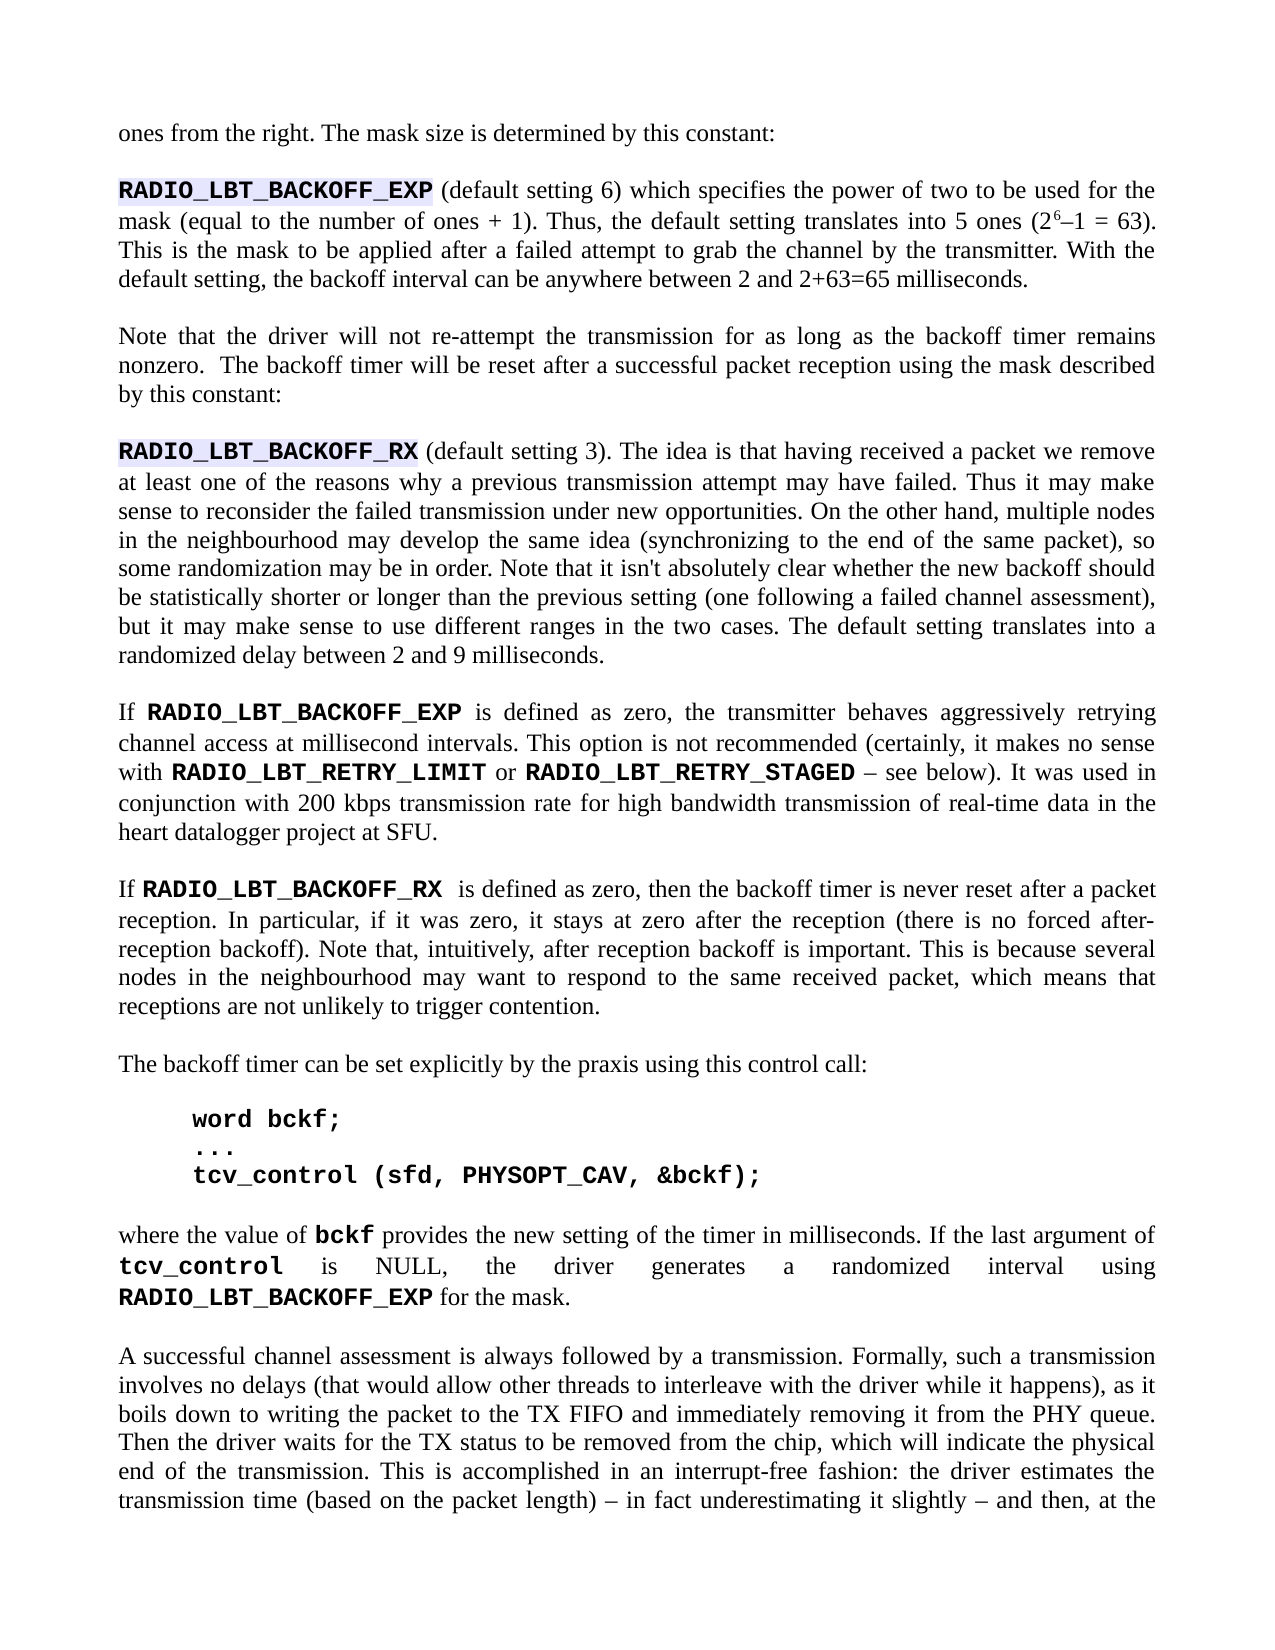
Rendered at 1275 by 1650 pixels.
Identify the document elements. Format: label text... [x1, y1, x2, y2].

text ... [118, 1134, 1157, 1163]
text If RADIO_LBT_BACKOFF_RX is defined as zero, then the backoff timer is never reset after a packet reception. In particular, if it was zero, it stays at zero after the reception (there is no forced after-reception backoff). Note that, intuitively, after reception backoff is important. This is because several nodes in the neighbourhood may want to respond to the same received packet, which means that receptions are not unlikely to trigger contention. [118, 874, 1157, 1020]
text where the value of bckf provides the new setting of the timer in milliseconds. If the last argument of tcv_control is NULL, the driver generates a randomized interval using RADIO_LBT_BACKOFF_EXP for the mask. [118, 1220, 1157, 1312]
text word bckf; [118, 1106, 1157, 1134]
text If RADIO_LBT_BACKOFF_EXP is defined as zero, the transmitter behaves aggressively retrying channel access at millisecond intervals. This option is not recommended (certainly, it makes no sense with RADIO_LBT_RETRY_LIMIT or RADIO_LBT_RETRY_STAGED – see below). It was used in conjunction with 200 kbps transmission rate for high bandwidth transmission of real-time data in the heart datalogger project at SFU. [118, 697, 1157, 845]
text tcv_control (sfd, PHYSOPT_CAV, &bckf); [118, 1163, 1157, 1191]
text ones from the right. The mask size is determined by this constant: [118, 118, 1157, 147]
text RADIO_LBT_BACKOFF_RX (default setting 3). The idea is that having received a packet we remove at least one of the reasons why a previous transmission attempt may have failed. Thus it may make sense to reconsider the failed transmission under new opportunities. On the other hand, multiple nodes in the neighbourhood may develop the same idea (synchronizing to the end of the same packet), so some randomization may be in order. Note that it isn't absolutely clear whether the new backoff should be statistically shorter or longer than the previous setting (one following a failed channel assessment), but it may make sense to use different ranges in the two cases. The default setting translates into a randomized delay between 2 and 9 milliseconds. [118, 436, 1157, 668]
text A successful channel assessment is always followed by a transmission. Formally, such a transmission involves no delays (that would allow other threads to interleave with the driver while it happens), as it boils down to writing the packet to the TX FIFO and immediately removing it from the PHY queue. Then the driver waits for the TX status to be removed from the chip, which will indicate the physical end of the transmission. This is accomplished in an interrupt-free fashion: the driver estimates the transmission time (based on the packet length) – in fact underestimating it slightly – and then, at the [118, 1341, 1157, 1514]
text RADIO_LBT_BACKOFF_EXP (default setting 6) which specifies the power of two to be used for the mask (equal to the number of ones + 1). Thus, the default setting translates into 5 ones (26–1 = 63). This is the mask to be applied after a failed attempt to grab the channel by the transmitter. With the default setting, the backoff interval can be anywhere between 2 and 2+63=65 milliseconds. [118, 176, 1157, 293]
text The backoff timer can be set explicitly by the praxis using this control call: [118, 1049, 1157, 1077]
text Note that the driver will not re-attempt the transmission for as long as the backoff timer remains nonzero. The backoff timer will be reset after a successful packet reception using the mask described by this constant: [118, 321, 1157, 408]
